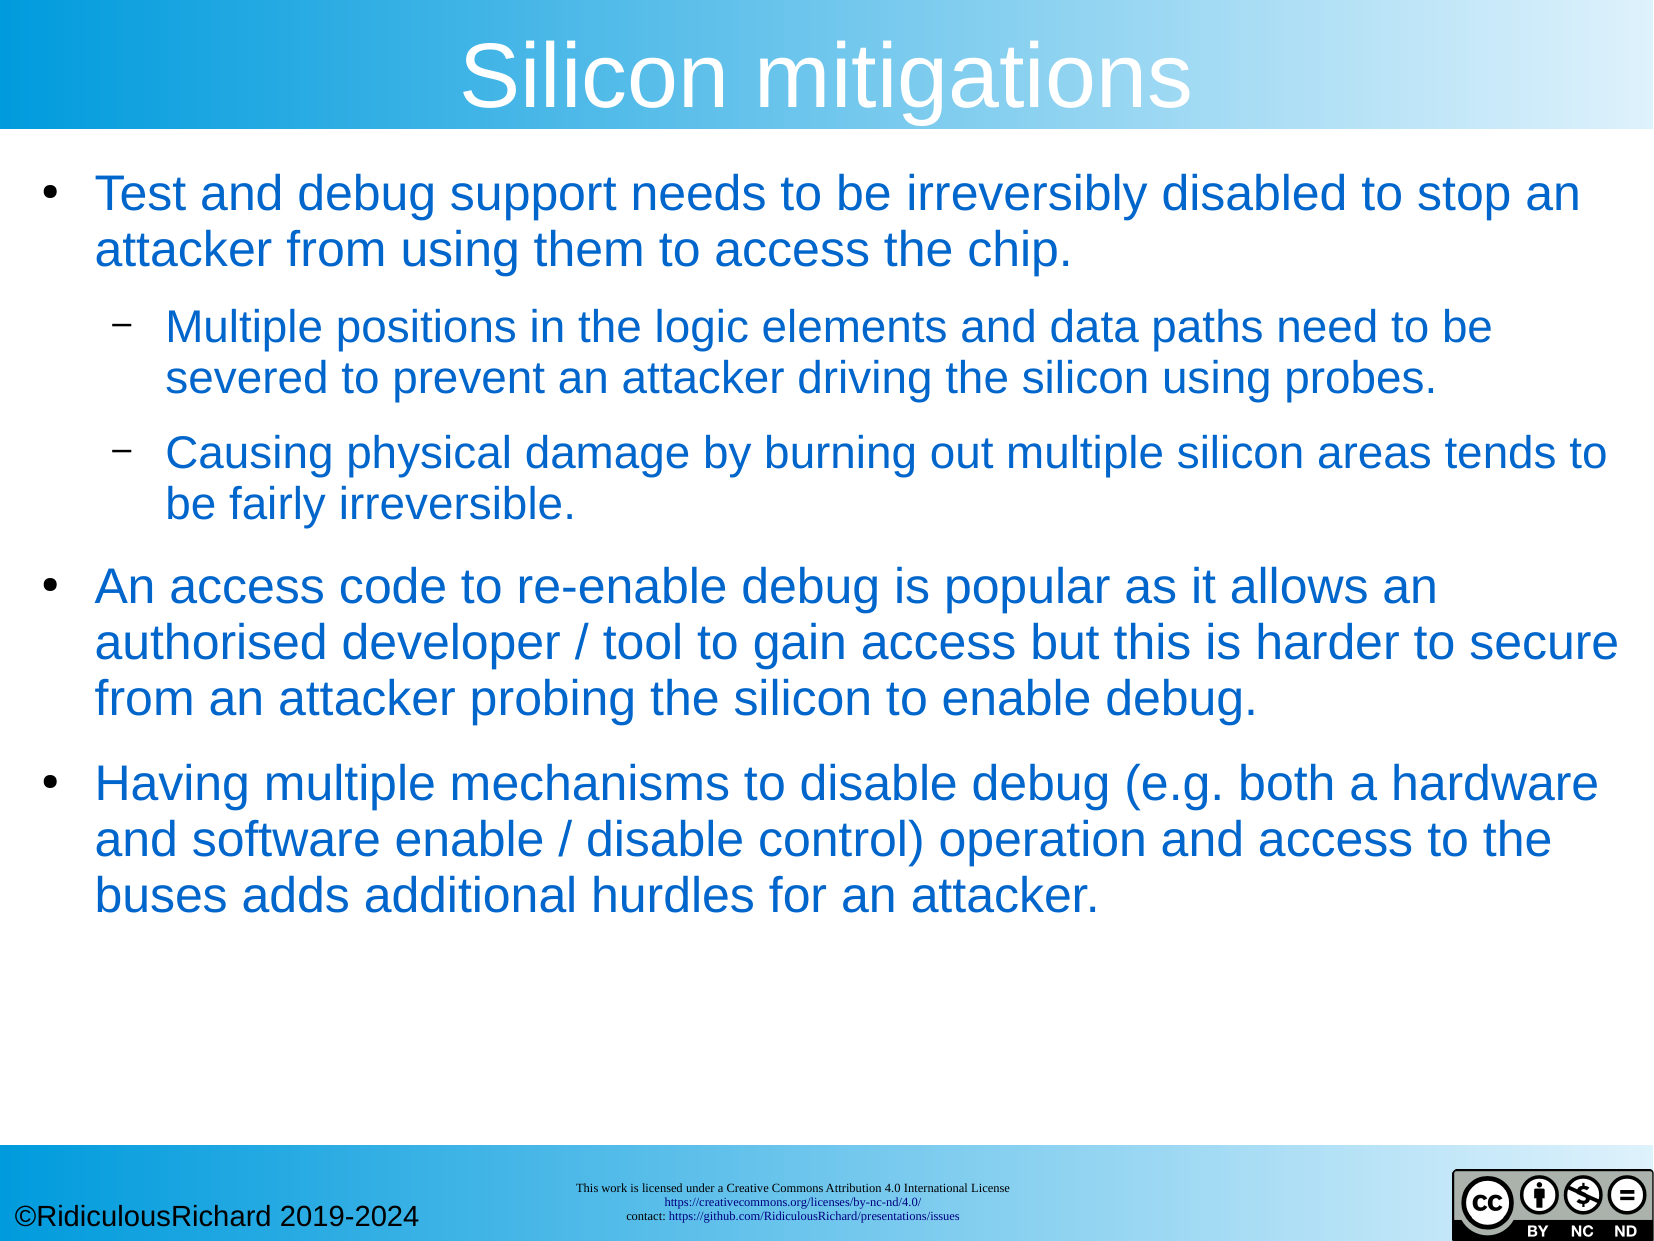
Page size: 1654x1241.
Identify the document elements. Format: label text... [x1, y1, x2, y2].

picture [138, 1146, 142, 1241]
list Test and debug support needs to be irreversibly disabled to stop an attacker from using them to access the chip. Multiple positions in the logic elements and data paths need to be severed to prevent an attacker driving the silicon using probes. Causing physical damage by burning out multiple silicon areas tends to be fairly irreversible. An access code to re-enable debug is popular as it allows an authorised developer / tool to gain access but this is harder to secure from an attacker probing the silicon to enable debug. Having multiple mechanisms to disable debug (e.g. both a hardware and software enable / disable control) operation and access to the buses adds additional hurdles for an attacker. [23, 165, 1630, 1123]
picture [1452, 1169, 1654, 1241]
title Silicon mitigations [82, 23, 1571, 129]
